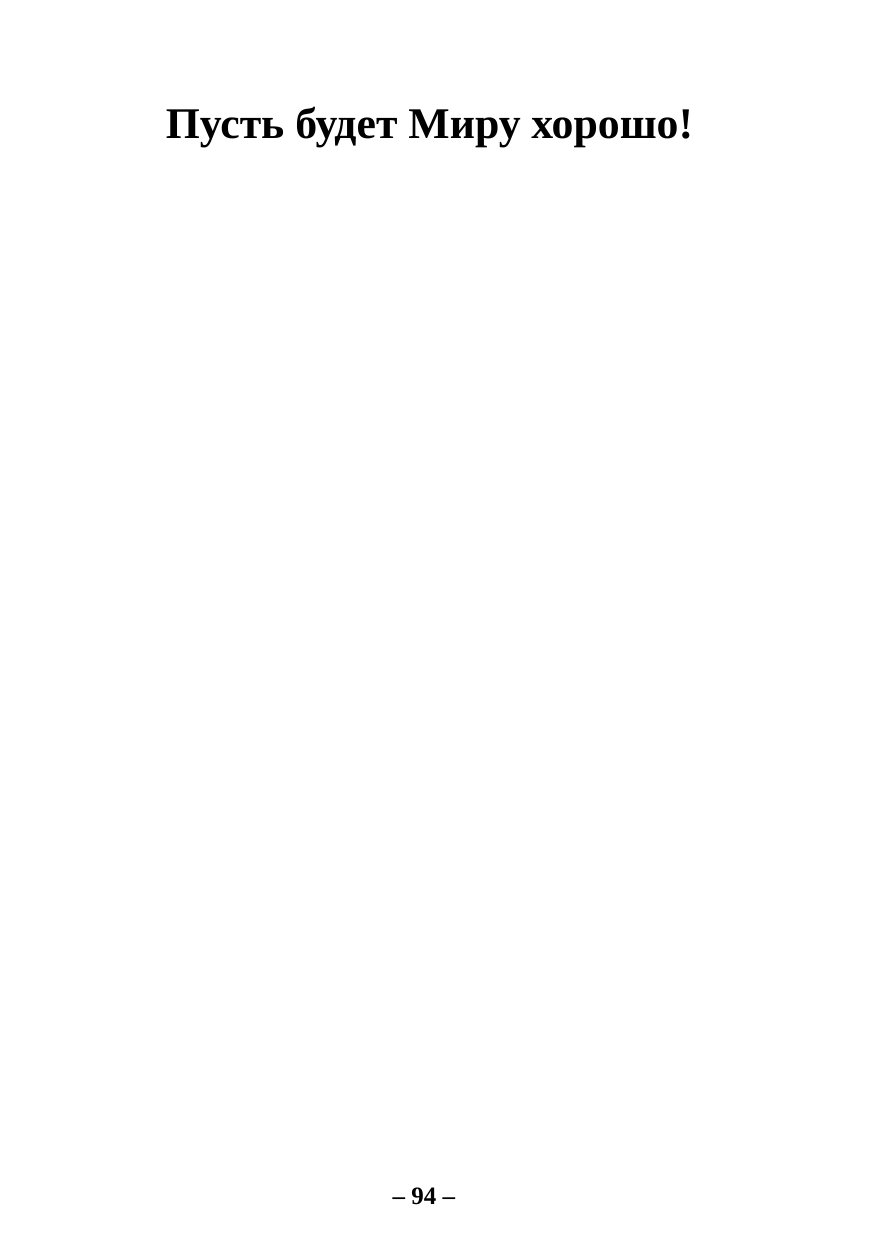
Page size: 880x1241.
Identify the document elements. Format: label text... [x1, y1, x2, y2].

text Пусть будет Миру хорошо! [97, 97, 762, 148]
